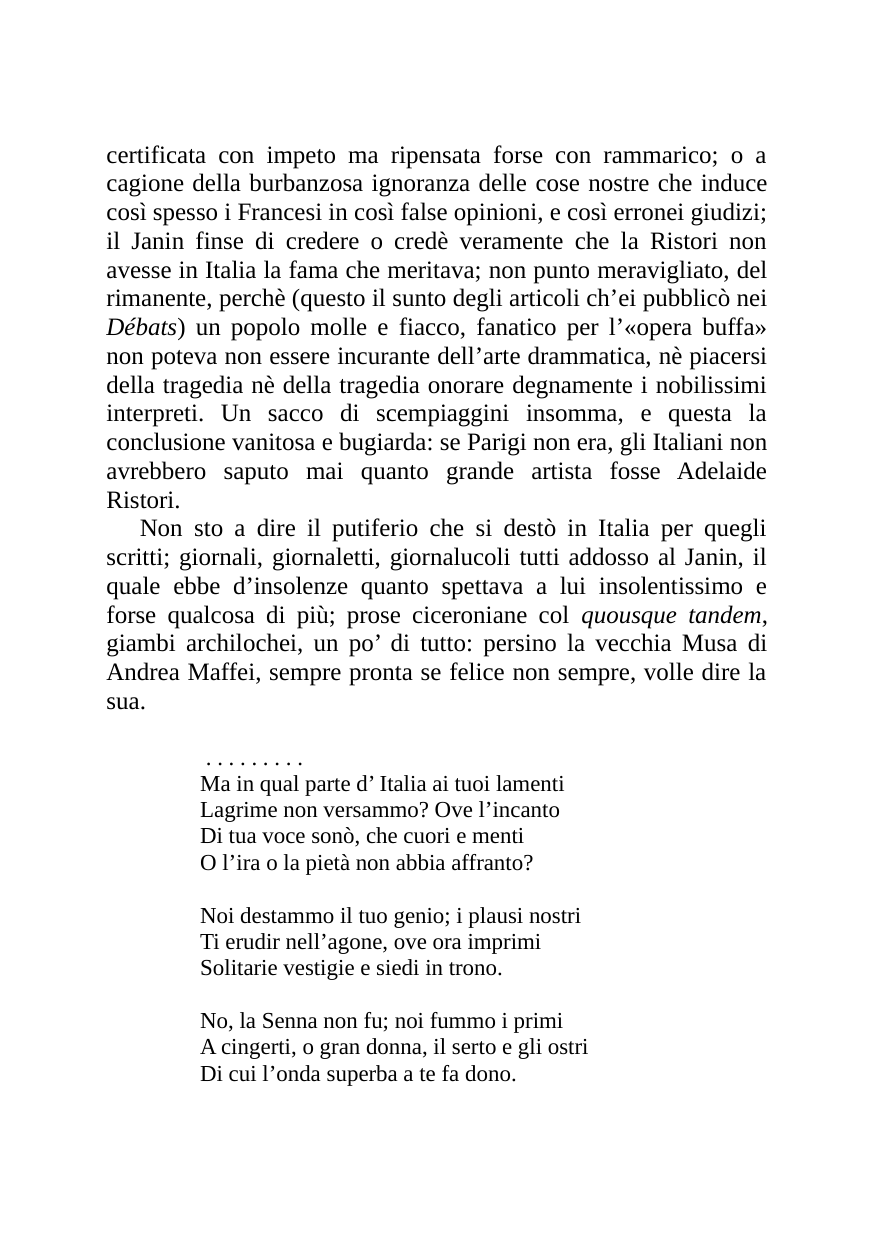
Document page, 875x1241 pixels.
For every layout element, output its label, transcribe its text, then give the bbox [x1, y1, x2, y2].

text Lagrime non versammo? Ove l’incanto [200, 796, 768, 823]
text O l’ira o la pietà non abbia affranto? [200, 849, 768, 875]
text Ma in qual parte d’ Italia ai tuoi lamenti [200, 770, 768, 796]
text Ti erudir nell’agone, ove ora imprimi [200, 928, 768, 954]
text Noi destammo il tuo genio; i plausi nostri [200, 902, 768, 928]
text Non sto a dire il putiferio che si destò in Italia per quegli scritti; giornali, giornaletti, giornalucoli tutti addosso al Janin, il quale ebbe d’insolenze quanto spettava a lui insolentissimo e forse qualcosa di più; prose ciceroniane col quousque tandem, giambi archilochei, un po’ di tutto: persino la vecchia Musa di Andrea Maffei, sempre pronta se felice non sempre, volle dire la sua. [106, 513, 768, 715]
text Di cui l’onda superba a te fa dono. [200, 1060, 768, 1086]
text A cingerti, o gran donna, il serto e gli ostri [200, 1033, 768, 1060]
text certificata con impeto ma ripensata forse con rammarico; o a cagione della burbanzosa ignoranza delle cose nostre che induce così spesso i Francesi in così false opinioni, e così erronei giudizi; il Janin finse di credere o credè veramente che la Ristori non avesse in Italia la fama che meritava; non punto meravigliato, del rimanente, perchè (questo il sunto degli articoli ch’ei pubblicò nei Débats) un popolo molle e fiacco, fanatico per l’«opera buffa» non poteva non essere incurante dell’arte drammatica, nè piacersi della tragedia nè della tragedia onorare degnamente i nobilissimi interpreti. Un sacco di scempiaggini insomma, e questa la conclusione vanitosa e bugiarda: se Parigi non era, gli Italiani non avrebbero saputo mai quanto grande artista fosse Adelaide Ristori. [106, 140, 768, 513]
text Di tua voce sonò, che cuori e menti [200, 823, 768, 849]
text Solitarie vestigie e siedi in trono. [200, 954, 768, 981]
text . . . . . . . . . [200, 743, 768, 770]
text No, la Senna non fu; noi fummo i primi [200, 1007, 768, 1033]
